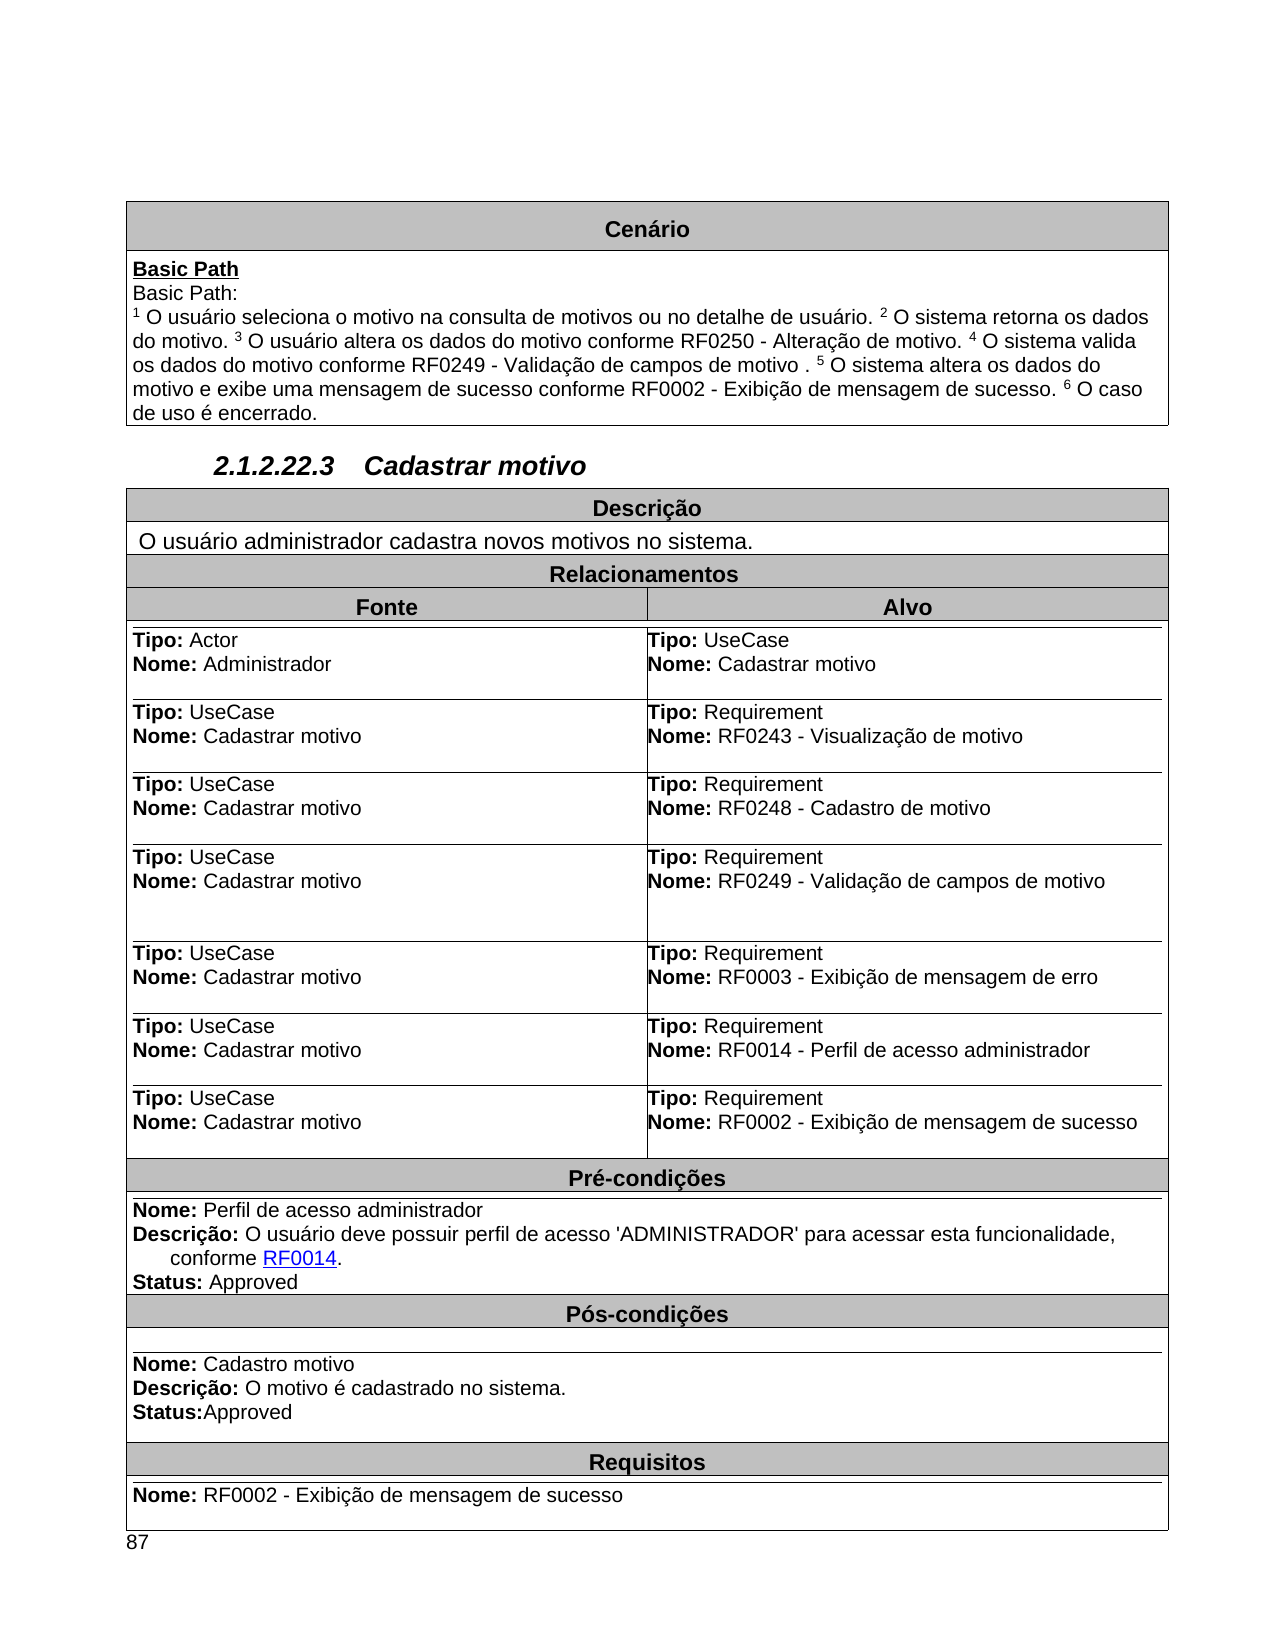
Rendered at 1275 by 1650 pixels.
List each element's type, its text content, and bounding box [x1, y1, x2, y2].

table_cell Cenário [127, 202, 1168, 250]
table_header Nome: Cadastro motivo Descrição: O motivo é cadastrado no sistema. Status:Approved [133, 1353, 1162, 1424]
table_cell Tipo: UseCase Nome: Cadastrar motivo [133, 773, 647, 844]
table_cell [127, 1328, 1168, 1442]
table_cell Pré-condições [127, 1159, 1168, 1191]
table_cell Tipo: UseCase Nome: Cadastrar motivo [133, 845, 647, 941]
table_cell Tipo: UseCase Nome: Cadastrar motivo [133, 1086, 647, 1158]
table_header Tipo: Actor Nome: Administrador [133, 628, 647, 699]
table_cell Tipo: Requirement Nome: RF0014 - Perfil de acesso administrador [648, 1014, 1162, 1085]
table_cell [127, 621, 1168, 1158]
table_cell Tipo: Requirement Nome: RF0243 - Visualização de motivo [648, 700, 1162, 772]
table_cell Tipo: Requirement Nome: RF0003 - Exibição de mensagem de erro [648, 942, 1162, 1013]
table_header Nome: RF0002 - Exibição de mensagem de sucesso [133, 1483, 1162, 1506]
table_cell Tipo: UseCase Nome: Cadastrar motivo [133, 1014, 647, 1085]
table_header Tipo: UseCase Nome: Cadastrar motivo [648, 628, 1162, 699]
table_cell Basic Path Basic Path: 1 O usuário seleciona o motivo na consulta de motivos ou no detalhe de usuário. 2 O sistema retorna os dados do motivo. 3 O usuário altera os dados do motivo conforme RF0250 - Alteração de motivo. 4 O sistema valida os dados do motivo conforme RF0249 - Validação de campos de motivo . 5 O sistema altera os dados do motivo e exibe uma mensagem de sucesso conforme RF0002 - Exibição de mensagem de sucesso. 6 O caso de uso é encerrado. [127, 251, 1168, 425]
table_cell Tipo: Requirement Nome: RF0249 - Validação de campos de motivo [648, 845, 1162, 941]
list Cadastrar motivo [214, 450, 1155, 481]
table_cell Tipo: UseCase Nome: Cadastrar motivo [133, 700, 647, 772]
table_cell Pós-condições [127, 1295, 1168, 1327]
table_header Descrição [127, 489, 1168, 521]
table_cell Relacionamentos [127, 555, 1168, 587]
table_cell Tipo: Requirement Nome: RF0248 - Cadastro de motivo [648, 773, 1162, 844]
table_cell Requisitos [127, 1443, 1168, 1475]
table_cell Tipo: UseCase Nome: Cadastrar motivo [133, 942, 647, 1013]
table_cell Fonte [127, 588, 647, 620]
table_cell O usuário administrador cadastra novos motivos no sistema. [127, 522, 1168, 554]
table_cell [127, 1192, 1168, 1294]
table_cell [127, 1476, 1168, 1529]
table_header Nome: Perfil de acesso administrador Descrição: O usuário deve possuir perfil de acesso 'ADMINISTRADOR' para acessar esta funcionalidade, conforme RF0014. Status: Approved [133, 1199, 1162, 1294]
table_cell Alvo [648, 588, 1168, 620]
table_cell Tipo: Requirement Nome: RF0002 - Exibição de mensagem de sucesso [648, 1086, 1162, 1158]
